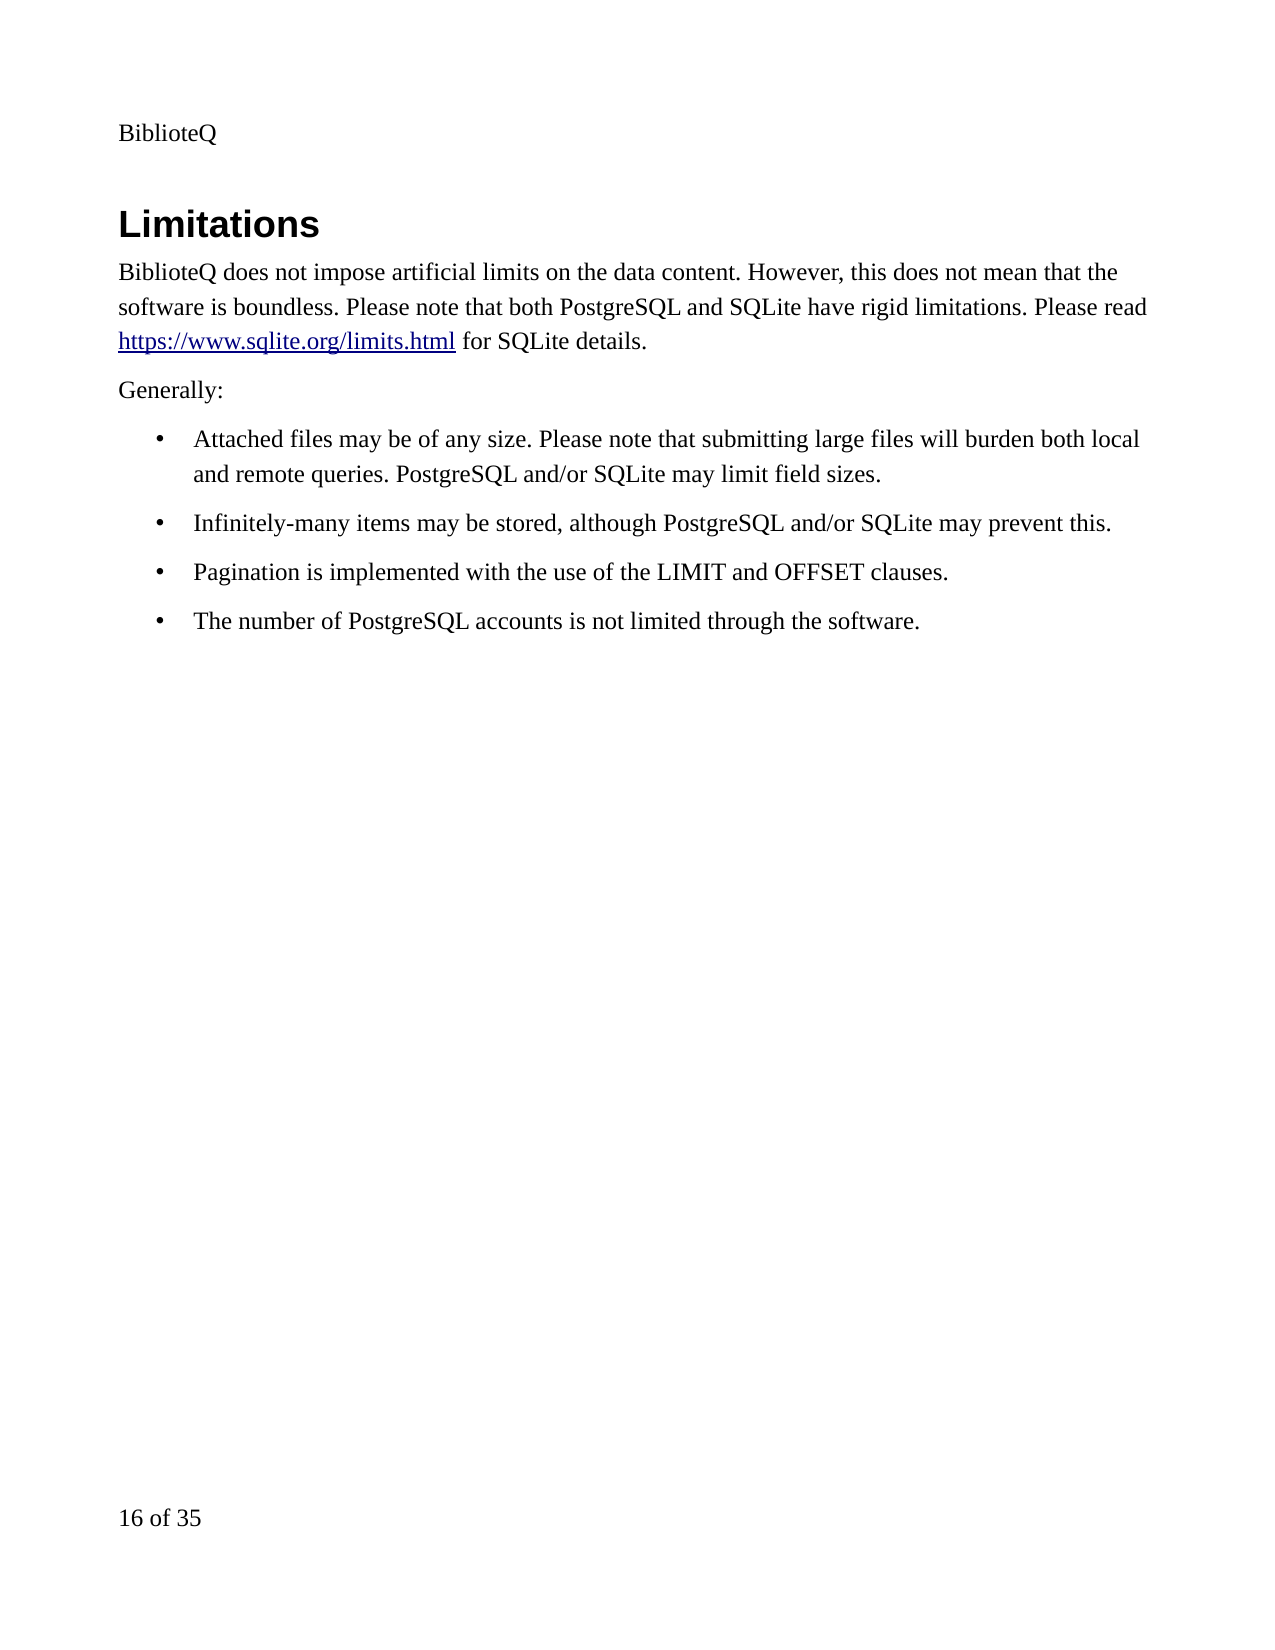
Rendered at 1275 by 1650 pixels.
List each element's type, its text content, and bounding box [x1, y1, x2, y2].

text BiblioteQ does not impose artificial limits on the data content. However, this does not mean that the software is boundless. Please note that both PostgreSQL and SQLite have rigid limitations. Please read https://www.sqlite.org/limits.html for SQLite details. [118, 257, 1157, 355]
text Generally: [118, 376, 1157, 404]
subtitle Limitations [118, 201, 1157, 245]
list The number of PostgreSQL accounts is not limited through the software. [156, 606, 1157, 635]
list Infinitely-many items may be stored, although PostgreSQL and/or SQLite may prevent this. [156, 508, 1157, 537]
list Attached files may be of any size. Please note that submitting large files will burden both local and remote queries. PostgreSQL and/or SQLite may limit field sizes. [156, 424, 1157, 488]
list Pagination is implemented with the use of the LIMIT and OFFSET clauses. [156, 557, 1157, 586]
